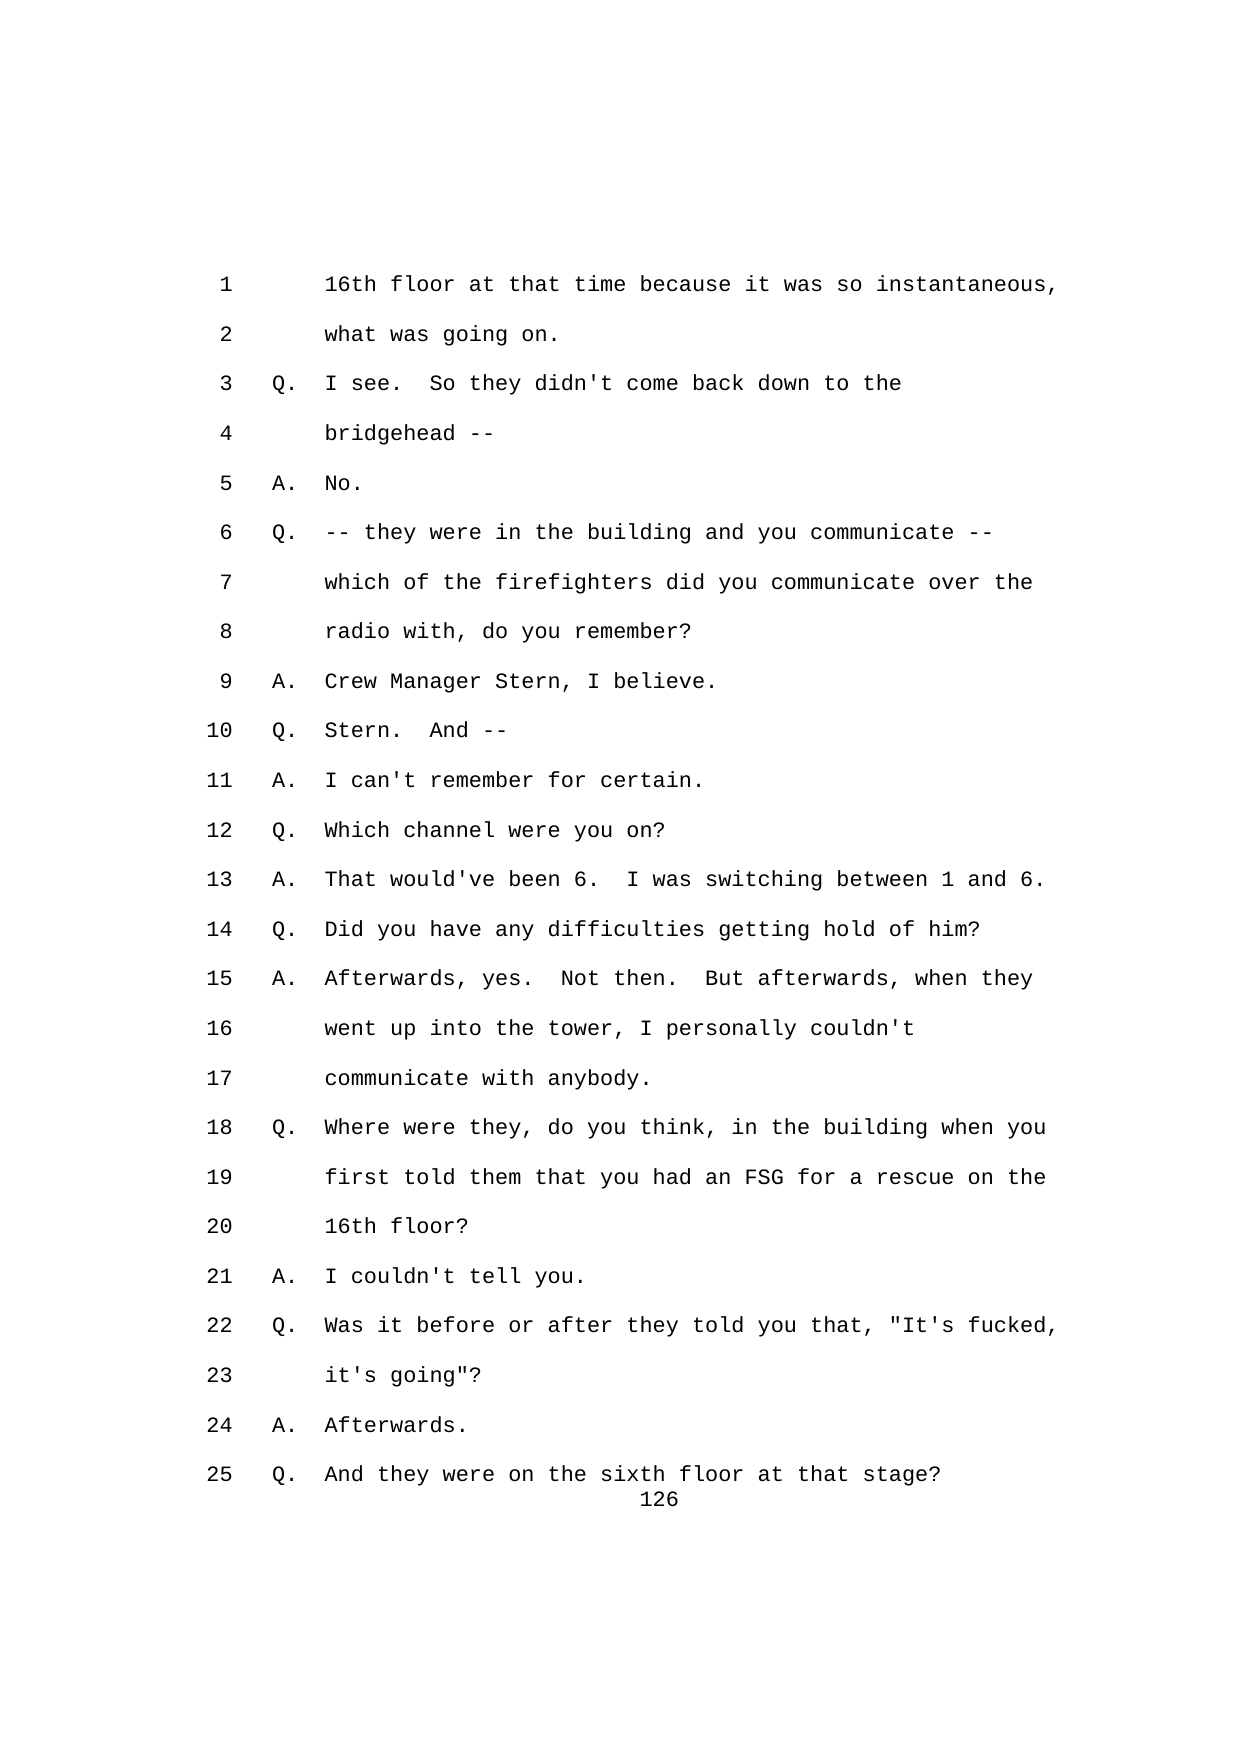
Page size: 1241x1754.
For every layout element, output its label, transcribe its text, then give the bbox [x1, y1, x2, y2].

text 9 A. Crew Manager Stern, I believe. [75, 670, 1165, 695]
text 16 went up into the tower, I personally couldn't [75, 1017, 1165, 1042]
text 12 Q. Which channel were you on? [75, 819, 1165, 843]
text 14 Q. Did you have any difficulties getting hold of him? [75, 918, 1165, 943]
text 8 radio with, do you remember? [75, 620, 1165, 645]
text 1 16th floor at that time because it was so instantaneous, [75, 273, 1165, 298]
text 10 Q. Stern. And -- [75, 719, 1165, 744]
text 19 first told them that you had an FSG for a rescue on the [75, 1166, 1165, 1191]
text 18 Q. Where were they, do you think, in the building when you [75, 1116, 1165, 1141]
text 23 it's going"? [75, 1364, 1165, 1389]
text 20 16th floor? [75, 1215, 1165, 1240]
text 21 A. I couldn't tell you. [75, 1265, 1165, 1290]
text 4 bridgehead -- [75, 422, 1165, 447]
text 6 Q. -- they were in the building and you communicate -- [75, 521, 1165, 546]
text 3 Q. I see. So they didn't come back down to the [75, 372, 1165, 397]
text 2 what was going on. [75, 323, 1165, 348]
text 25 Q. And they were on the sixth floor at that stage? [75, 1463, 1165, 1488]
text 24 A. Afterwards. [75, 1414, 1165, 1438]
text 15 A. Afterwards, yes. Not then. But afterwards, when they [75, 967, 1165, 992]
text 13 A. That would've been 6. I was switching between 1 and 6. [75, 868, 1165, 893]
text 126 [75, 1488, 1165, 1513]
text 5 A. No. [75, 472, 1165, 496]
text 17 communicate with anybody. [75, 1067, 1165, 1091]
text 7 which of the firefighters did you communicate over the [75, 571, 1165, 596]
text 22 Q. Was it before or after they told you that, "It's fucked, [75, 1314, 1165, 1339]
text 11 A. I can't remember for certain. [75, 769, 1165, 794]
